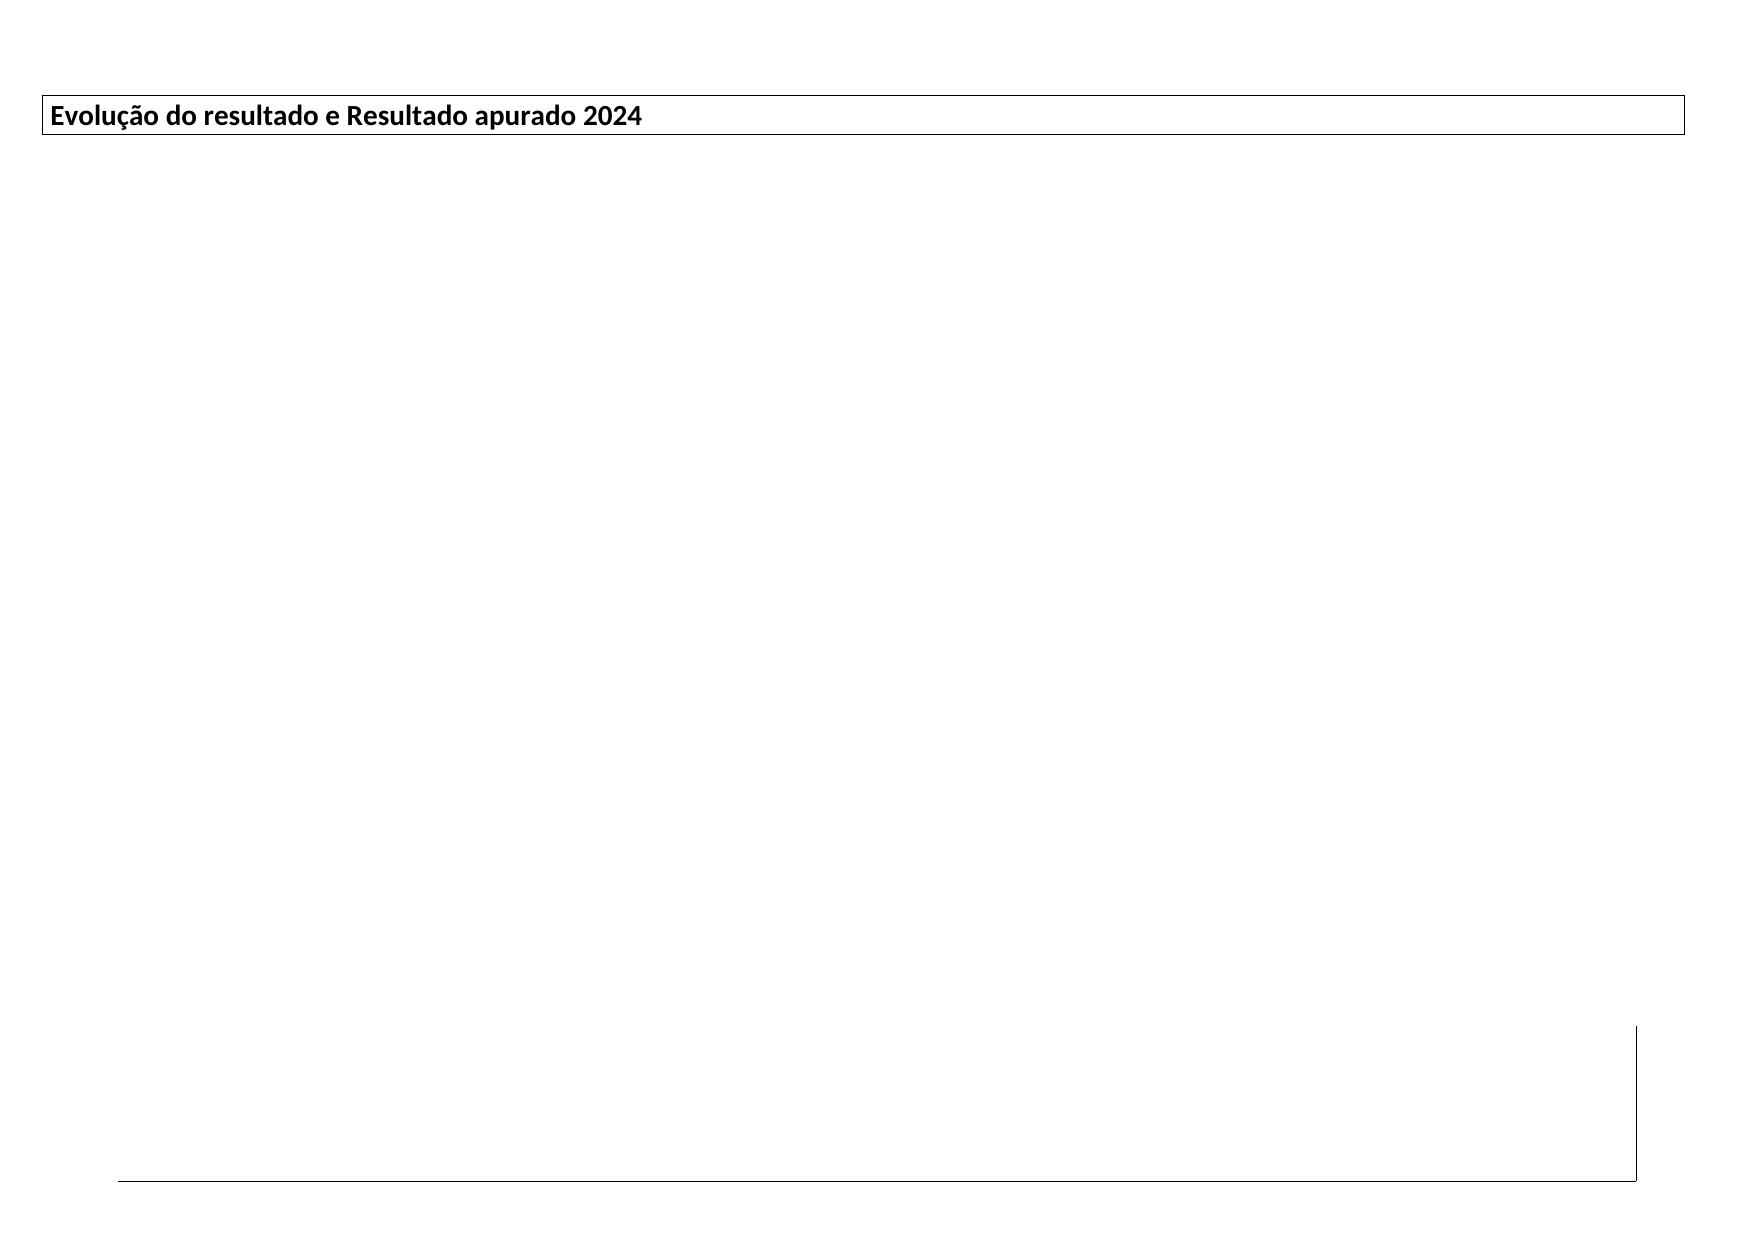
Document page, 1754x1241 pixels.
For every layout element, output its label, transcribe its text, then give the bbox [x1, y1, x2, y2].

table_header Evolução do resultado e Resultado apurado 2024 [43, 96, 1684, 134]
